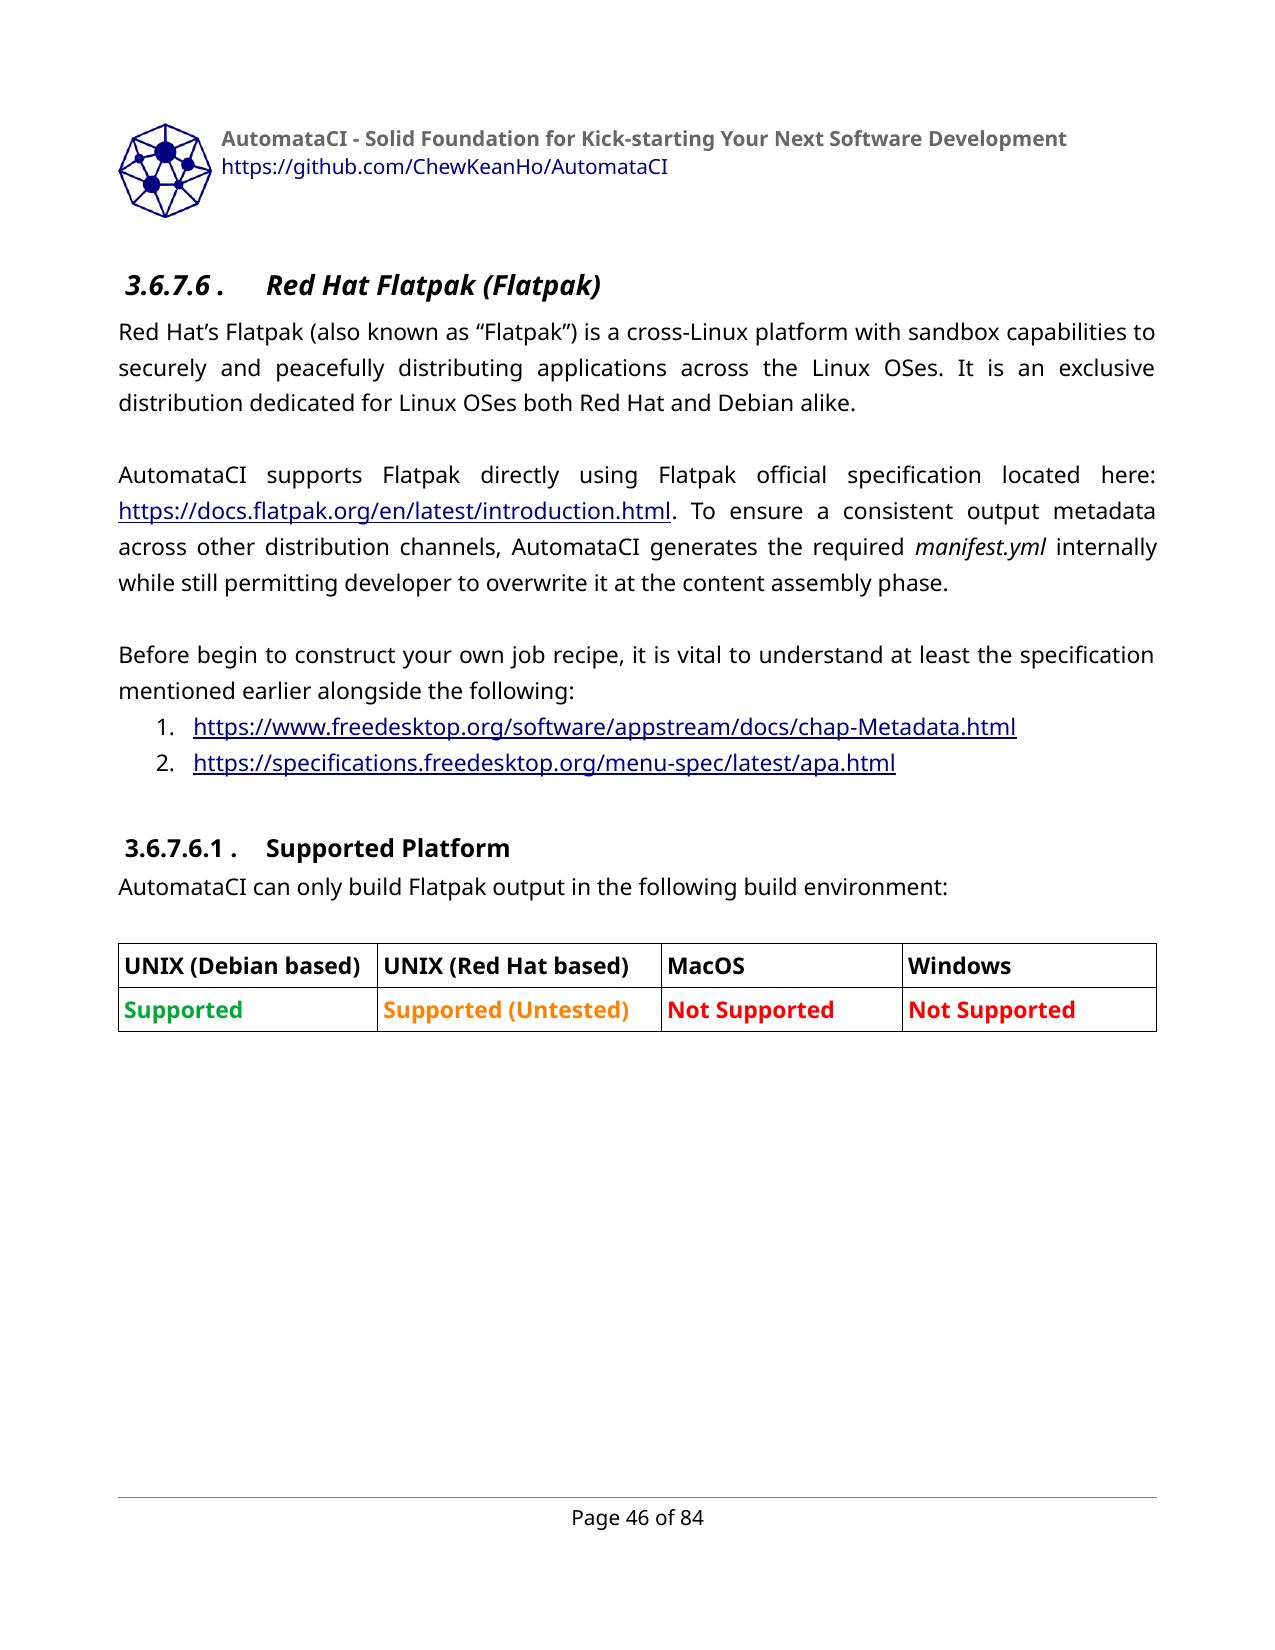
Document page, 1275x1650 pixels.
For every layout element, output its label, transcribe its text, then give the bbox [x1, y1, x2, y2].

table_cell Not Supported [662, 988, 902, 1031]
text AutomataCI can only build Flatpak output in the following build environment: [118, 871, 1157, 902]
subtitle Red Hat Flatpak (Flatpak) [118, 265, 1157, 303]
table_header UNIX (Debian based) [119, 944, 377, 987]
table_header Windows [903, 944, 1156, 987]
table_header MacOS [662, 944, 902, 987]
subtitle Supported Platform [118, 831, 1157, 865]
list https://specifications.freedesktop.org/menu-spec/latest/apa.html [156, 747, 1157, 778]
table_cell Supported (Untested) [378, 988, 661, 1031]
table_cell Not Supported [903, 988, 1156, 1031]
text AutomataCI supports Flatpak directly using Flatpak official specification located here: https://docs.flatpak.org/en/latest/introduction.html. To ensure a consistent output metadata across other distribution channels, AutomataCI generates the required manifest.yml internally while still permitting developer to overwrite it at the content assembly phase. [118, 459, 1157, 598]
text Before begin to construct your own job recipe, it is vital to understand at least the specification mentioned earlier alongside the following: [118, 639, 1157, 706]
list https://www.freedesktop.org/software/appstream/docs/chap-Metadata.html [156, 711, 1157, 742]
table_header UNIX (Red Hat based) [378, 944, 661, 987]
text Red Hat’s Flatpak (also known as “Flatpak”) is a cross-Linux platform with sandbox capabilities to securely and peacefully distributing applications across the Linux OSes. It is an exclusive distribution dedicated for Linux OSes both Red Hat and Debian alike. [118, 316, 1157, 419]
picture [118, 123, 212, 218]
table_cell Supported [119, 988, 377, 1031]
